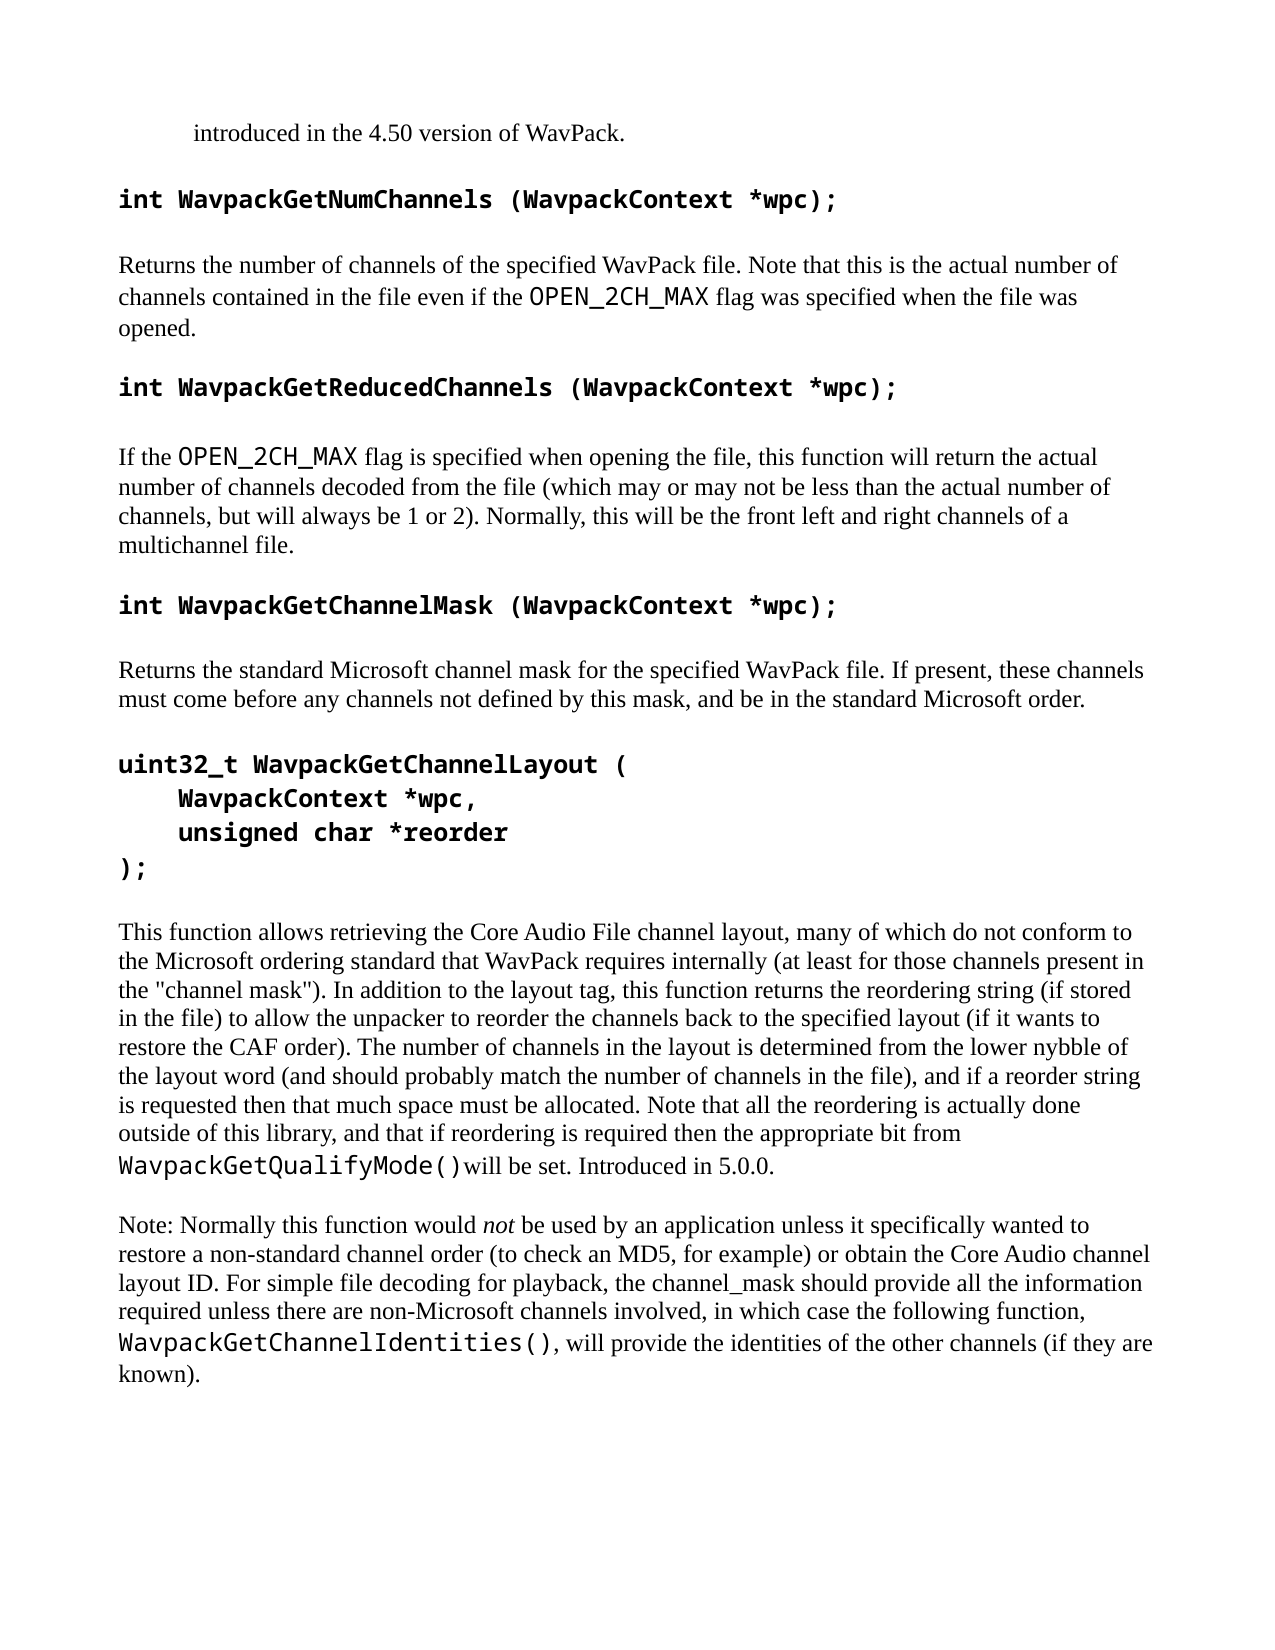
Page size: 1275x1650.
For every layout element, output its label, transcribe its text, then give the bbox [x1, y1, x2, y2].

text This function allows retrieving the Core Audio File channel layout, many of which do not conform to the Microsoft ordering standard that WavPack requires internally (at least for those channels present in the "channel mask"). In addition to the layout tag, this function returns the reordering string (if stored in the file) to allow the unpacker to reorder the channels back to the specified layout (if it wants to restore the CAF order). The number of channels in the layout is determined from the lower nybble of the layout word (and should probably match the number of channels in the file), and if a reorder string is requested then that much space must be allocated. Note that all the reordering is actually done outside of this library, and that if reordering is required then the appropriate bit from WavpackGetQualifyMode()will be set. Introduced in 5.0.0. [118, 917, 1157, 1181]
text Returns the number of channels of the specified WavPack file. Note that this is the actual number of channels contained in the file even if the OPEN_2CH_MAX flag was specified when the file was opened. [118, 250, 1157, 341]
text Note: Normally this function would not be used by an application unless it specifically wanted to restore a non-standard channel order (to check an MD5, for example) or obtain the Core Audio channel layout ID. For simple file decoding for playback, the channel_mask should provide all the information required unless there are non-Microsoft channels involved, in which case the following function, WavpackGetChannelIdentities(), will provide the identities of the other channels (if they are known). [118, 1210, 1157, 1388]
text uint32_t WavpackGetChannelLayout ( WavpackContext *wpc, unsigned char *reorder ); [118, 747, 1157, 917]
text int WavpackGetNumChannels (WavpackContext *wpc); [118, 182, 1157, 216]
list introduced in the 4.50 version of WavPack. [156, 118, 1157, 147]
text If the OPEN_2CH_MAX flag is specified when opening the file, this function will return the actual number of channels decoded from the file (which may or may not be less than the actual number of channels, but will always be 1 or 2). Normally, this will be the front left and right channels of a multichannel file. [118, 438, 1157, 558]
text int WavpackGetChannelMask (WavpackContext *wpc); [118, 587, 1157, 621]
text int WavpackGetReducedChannels (WavpackContext *wpc); [118, 370, 1157, 404]
text Returns the standard Microsoft channel mask for the specified WavPack file. If present, these channels must come before any channels not defined by this mask, and be in the standard Microsoft order. [118, 655, 1157, 713]
